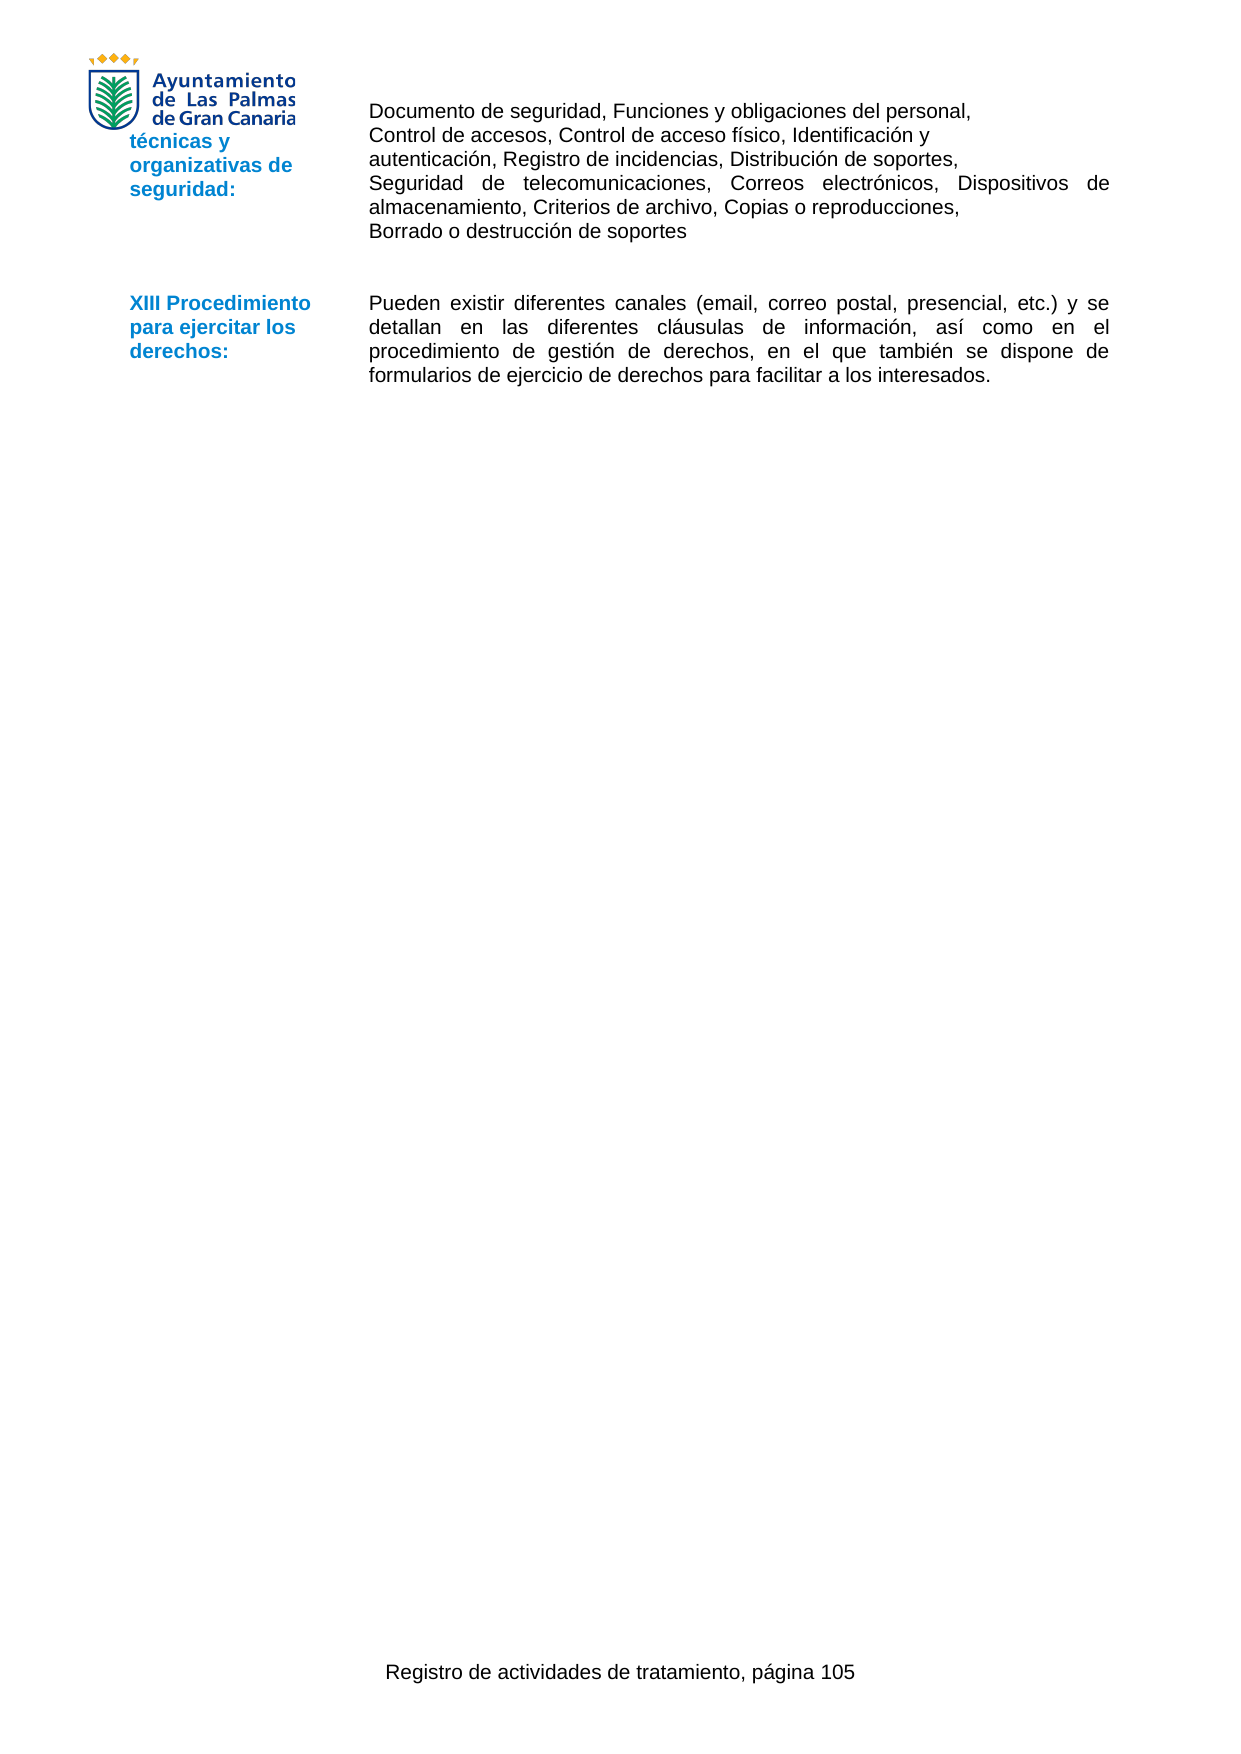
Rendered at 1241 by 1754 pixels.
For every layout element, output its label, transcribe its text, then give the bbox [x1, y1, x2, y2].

table_cell Pueden existir diferentes canales (email, correo postal, presencial, etc.) y se detallan en las diferentes cláusulas de información, así como en el procedimiento de gestión de derechos, en el que también se dispone de formularios de ejercicio de derechos para facilitar a los interesados. [358, 291, 1122, 410]
table_cell técnicas y organizativas de seguridad: [118, 99, 357, 291]
table_cell XIII Procedimiento para ejercitar los derechos: [118, 291, 357, 410]
table_cell Documento de seguridad, Funciones y obligaciones del personal, Control de accesos, Control de acceso físico, Identificación y autenticación, Registro de incidencias, Distribución de soportes, Seguridad de telecomunicaciones, Correos electrónicos, Dispositivos de almacenamiento, Criterios de archivo, Copias o reproducciones, Borrado o destrucción de soportes [358, 99, 1122, 291]
